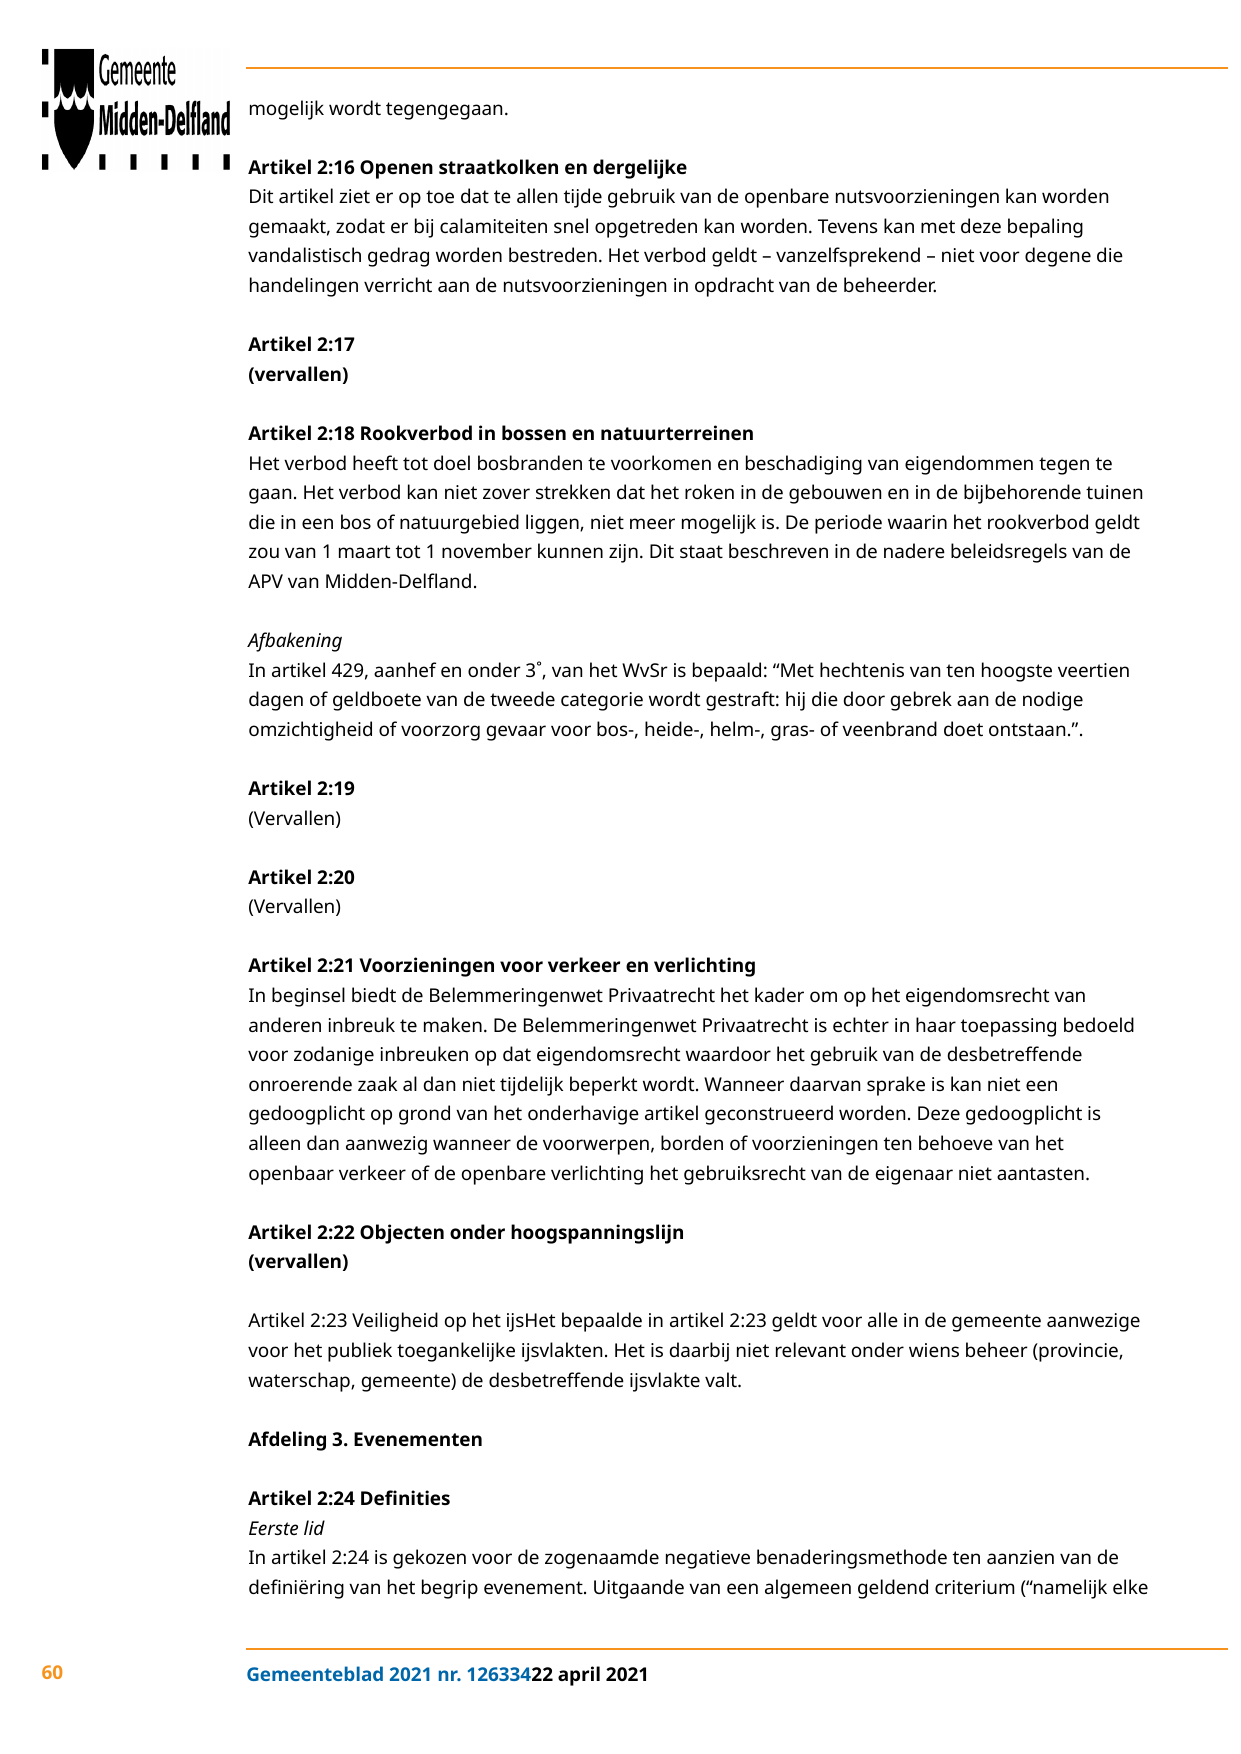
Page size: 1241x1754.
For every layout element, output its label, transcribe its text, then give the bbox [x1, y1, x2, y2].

text Artikel 2:20 [248, 864, 1152, 890]
text (vervallen) [248, 1248, 1152, 1274]
text (Vervallen) [248, 805, 1152, 831]
text Artikel 2:24 Definities [248, 1485, 1152, 1511]
text Artikel 2:22 Objecten onder hoogspanningslijn [248, 1219, 1152, 1245]
text Het verbod heeft tot doel bosbranden te voorkomen en beschadiging van eigendommen tegen te gaan. Het verbod kan niet zover strekken dat het roken in de gebouwen en in de bijbehorende tuinen die in een bos of natuurgebied liggen, niet meer mogelijk is. De periode waarin het rookverbod geldt zou van 1 maart tot 1 november kunnen zijn. Dit staat beschreven in de nadere beleidsregels van de APV van Midden-Delfland. [248, 450, 1152, 594]
text Artikel 2:18 Rookverbod in bossen en natuurterreinen [248, 420, 1152, 446]
text Dit artikel ziet er op toe dat te allen tijde gebruik van de openbare nutsvoorzieningen kan worden gemaakt, zodat er bij calamiteiten snel opgetreden kan worden. Tevens kan met deze bepaling vandalistisch gedrag worden bestreden. Het verbod geldt – vanzelfsprekend – niet voor degene die handelingen verricht aan de nutsvoorzieningen in opdracht van de beheerder. [248, 183, 1152, 298]
text Afbakening [248, 627, 1152, 653]
text (vervallen) [248, 361, 1152, 387]
text In beginsel biedt de Belemmeringenwet Privaatrecht het kader om op het eigendomsrecht van anderen inbreuk te maken. De Belemmeringenwet Privaatrecht is echter in haar toepassing bedoeld voor zodanige inbreuken op dat eigendomsrecht waardoor het gebruik van de desbetreffende onroerende zaak al dan niet tijdelijk beperkt wordt. Wanneer daarvan sprake is kan niet een gedoogplicht op grond van het onderhavige artikel geconstrueerd worden. Deze gedoogplicht is alleen dan aanwezig wanneer de voorwerpen, borden of voorzieningen ten behoeve van het openbaar verkeer of de openbare verlichting het gebruiksrecht van de eigenaar niet aantasten. [248, 982, 1152, 1186]
text Eerste lid [248, 1515, 1152, 1541]
text Artikel 2:16 Openen straatkolken en dergelijke [248, 154, 1152, 180]
text Artikel 2:19 [248, 775, 1152, 801]
text Artikel 2:23 Veiligheid op het ijsHet bepaalde in artikel 2:23 geldt voor alle in de gemeente aanwezige voor het publiek toegankelijke ijsvlakten. Het is daarbij niet relevant onder wiens beheer (provincie, waterschap, gemeente) de desbetreffende ijsvlakte valt. [248, 1308, 1152, 1393]
text mogelijk wordt tegengegaan. [248, 95, 1152, 121]
text In artikel 2:24 is gekozen voor de zogenaamde negatieve benaderingsmethode ten aanzien van de definiëring van het begrip evenement. Uitgaande van een algemeen geldend criterium (“namelijk elke [248, 1544, 1152, 1600]
text Artikel 2:17 [248, 331, 1152, 357]
text Artikel 2:21 Voorzieningen voor verkeer en verlichting [248, 953, 1152, 978]
picture [41, 47, 231, 172]
text Afdeling 3. Evenementen [248, 1426, 1152, 1452]
text In artikel 429, aanhef en onder 3˚, van het WvSr is bepaald: “Met hechtenis van ten hoogste veertien dagen of geldboete van de tweede categorie wordt gestraft: hij die door gebrek aan de nodige omzichtigheid of voorzorg gevaar voor bos-, heide-, helm-, gras- of veenbrand doet ontstaan.”. [248, 657, 1152, 742]
text (Vervallen) [248, 893, 1152, 919]
